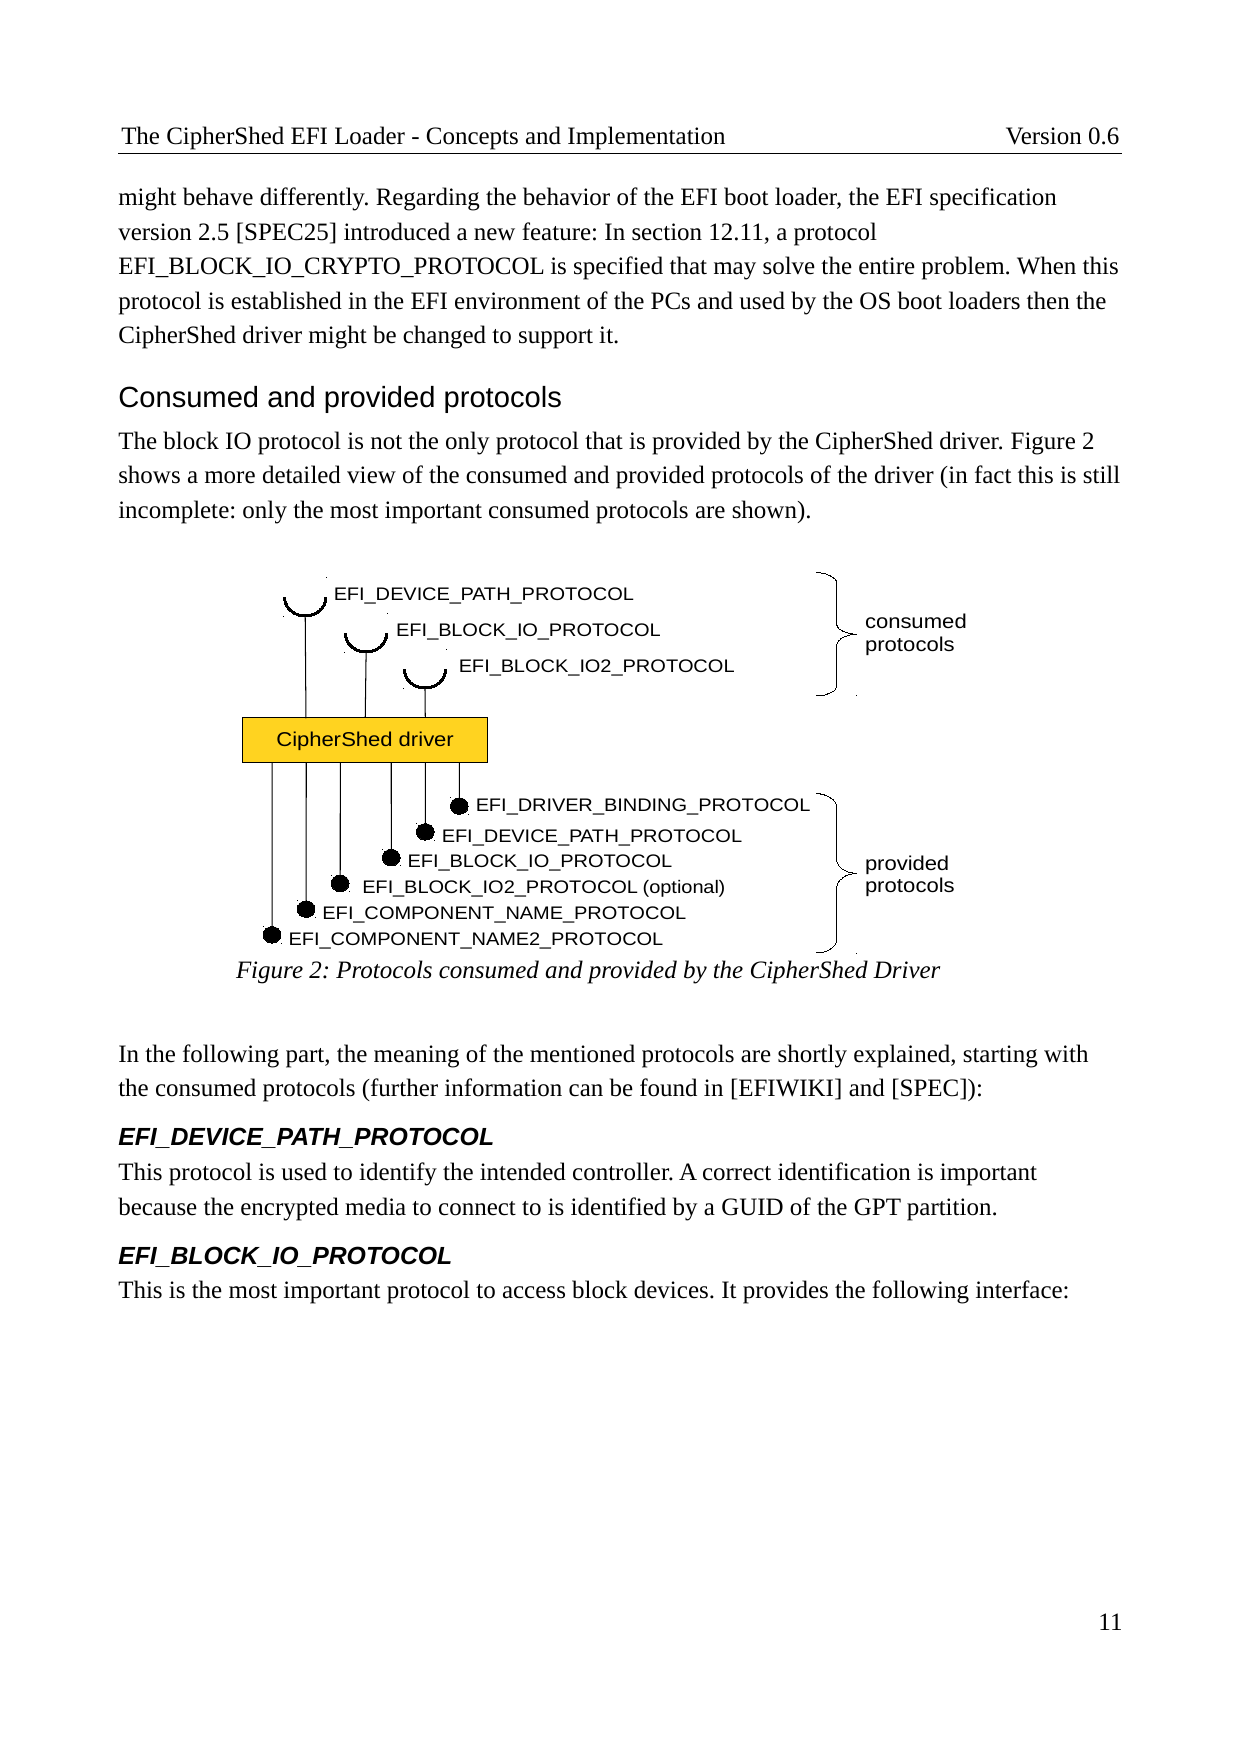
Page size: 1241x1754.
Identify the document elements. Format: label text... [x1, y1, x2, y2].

subtitle Consumed and provided protocols [118, 380, 1122, 413]
text This is the most important protocol to access block devices. It provides the following interface: [118, 1276, 1122, 1304]
text Figure 2: Protocols consumed and provided by the CipherShed Driver [236, 556, 1004, 984]
text might behave differently. Regarding the behavior of the EFI boot loader, the EFI specification version 2.5 [SPEC25] introduced a new feature: In section 12.11, a protocol EFI_BLOCK_IO_CRYPTO_PROTOCOL is specified that may solve the entire problem. When this protocol is established in the EFI environment of the PCs and used by the OS boot loaders then the CipherShed driver might be changed to support it. [118, 182, 1122, 349]
text In the following part, the meaning of the mentioned protocols are shortly explained, starting with the consumed protocols (further information can be found in [EFIWIKI] and [SPEC]): [118, 1039, 1122, 1102]
subtitle EFI_BLOCK_IO_PROTOCOL [118, 1241, 1122, 1269]
subtitle EFI_DEVICE_PATH_PROTOCOL [118, 1122, 1122, 1151]
text The block IO protocol is not the only protocol that is provided by the CipherShed driver. Figure 2 shows a more detailed view of the consumed and provided protocols of the driver (in fact this is still incomplete: only the most important consumed protocols are shown). [118, 426, 1122, 523]
text This protocol is used to identify the intended controller. A correct identification is important because the encrypted media to connect to is identified by a GUID of the GPT partition. [118, 1157, 1122, 1220]
